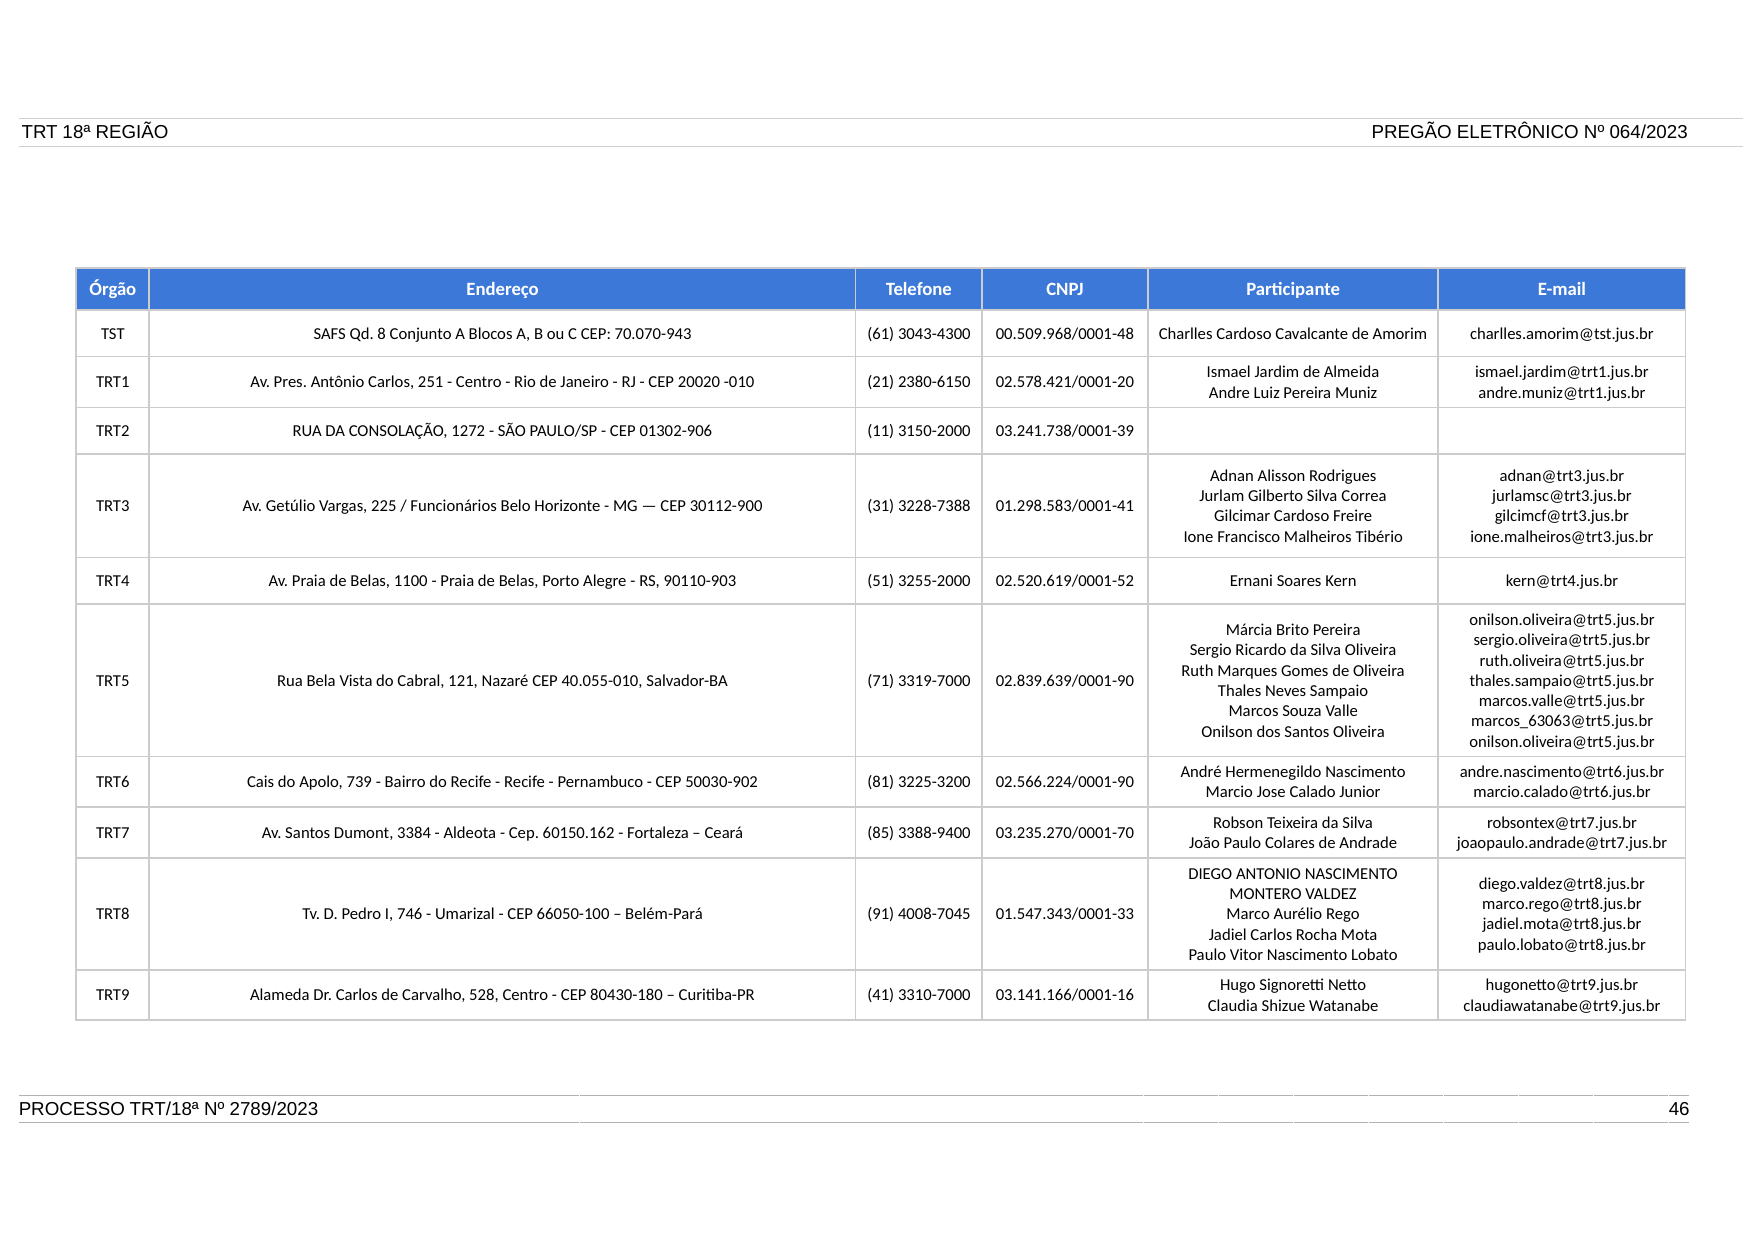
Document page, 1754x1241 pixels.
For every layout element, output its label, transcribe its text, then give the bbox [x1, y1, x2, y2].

table_cell 02.839.639/0001-90 [983, 605, 1147, 756]
table_cell hugonetto@trt9.jus.br claudiawatanabe@trt9.jus.br [1439, 971, 1685, 1019]
table_cell (41) 3310-7000 [856, 971, 981, 1019]
table_cell Av. Pres. Antônio Carlos, 251 - Centro - Rio de Janeiro - RJ - CEP 20020 -010 [150, 357, 855, 406]
table_cell (91) 4008-7045 [856, 859, 981, 969]
table_cell TRT6 [77, 757, 148, 806]
table_cell TRT7 [77, 808, 148, 857]
table_cell Rua Bela Vista do Cabral, 121, Nazaré CEP 40.055-010, Salvador-BA [150, 605, 855, 756]
table_cell DIEGO ANTONIO NASCIMENTO MONTERO VALDEZ Marco Aurélio Rego Jadiel Carlos Rocha Mota Paulo Vitor Nascimento Lobato [1149, 859, 1437, 969]
table_cell Av. Getúlio Vargas, 225 / Funcionários Belo Horizonte - MG — CEP 30112-900 [150, 455, 855, 556]
table_cell Av. Santos Dumont, 3384 - Aldeota - Cep. 60150.162 - Fortaleza – Ceará [150, 808, 855, 857]
table_cell 01.547.343/0001-33 [983, 859, 1147, 969]
table_cell (85) 3388-9400 [856, 808, 981, 857]
table_cell (71) 3319-7000 [856, 605, 981, 756]
table_header Órgão [77, 269, 148, 309]
table_cell TRT2 [77, 408, 148, 453]
table_cell 03.241.738/0001-39 [983, 408, 1147, 453]
table_cell Robson Teixeira da Silva João Paulo Colares de Andrade [1149, 808, 1437, 857]
table_cell Ismael Jardim de Almeida Andre Luiz Pereira Muniz [1149, 357, 1437, 406]
table_cell adnan@trt3.jus.br jurlamsc@trt3.jus.br gilcimcf@trt3.jus.br ione.malheiros@trt3.jus.br [1439, 455, 1685, 556]
table_header Participante [1149, 269, 1437, 309]
table_header E-mail [1439, 269, 1685, 309]
table_cell (11) 3150-2000 [856, 408, 981, 453]
table_cell TST [77, 311, 148, 356]
table_cell RUA DA CONSOLAÇÃO, 1272 - SÃO PAULO/SP - CEP 01302-906 [150, 408, 855, 453]
table_cell (61) 3043-4300 [856, 311, 981, 356]
table_cell Charlles Cardoso Cavalcante de Amorim [1149, 311, 1437, 356]
table_cell [1439, 408, 1685, 453]
table_cell Tv. D. Pedro I, 746 - Umarizal - CEP 66050-100 – Belém-Pará [150, 859, 855, 969]
table_cell Hugo Signoretti Netto Claudia Shizue Watanabe [1149, 971, 1437, 1019]
table_cell TRT3 [77, 455, 148, 556]
table_cell andre.nascimento@trt6.jus.br marcio.calado@trt6.jus.br [1439, 757, 1685, 806]
table_cell diego.valdez@trt8.jus.br marco.rego@trt8.jus.br jadiel.mota@trt8.jus.br paulo.lobato@trt8.jus.br [1439, 859, 1685, 969]
table_cell TRT9 [77, 971, 148, 1019]
table_cell Márcia Brito Pereira Sergio Ricardo da Silva Oliveira Ruth Marques Gomes de Oliveira Thales Neves Sampaio Marcos Souza Valle Onilson dos Santos Oliveira [1149, 605, 1437, 756]
table_cell 02.578.421/0001-20 [983, 357, 1147, 406]
table_cell Av. Praia de Belas, 1100 - Praia de Belas, Porto Alegre - RS, 90110-903 [150, 558, 855, 603]
table_cell [1149, 408, 1437, 453]
table_cell Adnan Alisson Rodrigues Jurlam Gilberto Silva Correa Gilcimar Cardoso Freire Ione Francisco Malheiros Tibério [1149, 455, 1437, 556]
table_header Telefone [856, 269, 981, 309]
table_cell Alameda Dr. Carlos de Carvalho, 528, Centro - CEP 80430-180 – Curitiba-PR [150, 971, 855, 1019]
table_cell kern@trt4.jus.br [1439, 558, 1685, 603]
table_cell TRT1 [77, 357, 148, 406]
table_cell 03.141.166/0001-16 [983, 971, 1147, 1019]
table_header CNPJ [983, 269, 1147, 309]
table_cell TRT8 [77, 859, 148, 969]
table_cell 03.235.270/0001-70 [983, 808, 1147, 857]
table_cell 02.520.619/0001-52 [983, 558, 1147, 603]
table_cell charlles.amorim@tst.jus.br [1439, 311, 1685, 356]
table_cell 01.298.583/0001-41 [983, 455, 1147, 556]
table_cell ismael.jardim@trt1.jus.br andre.muniz@trt1.jus.br [1439, 357, 1685, 406]
table_cell Ernani Soares Kern [1149, 558, 1437, 603]
table_cell Cais do Apolo, 739 - Bairro do Recife - Recife - Pernambuco - CEP 50030-902 [150, 757, 855, 806]
table_cell (31) 3228-7388 [856, 455, 981, 556]
table_header Endereço [150, 269, 855, 309]
table_cell 02.566.224/0001-90 [983, 757, 1147, 806]
table_cell (81) 3225-3200 [856, 757, 981, 806]
table_cell robsontex@trt7.jus.br joaopaulo.andrade@trt7.jus.br [1439, 808, 1685, 857]
table_cell (21) 2380-6150 [856, 357, 981, 406]
table_cell SAFS Qd. 8 Conjunto A Blocos A, B ou C CEP: 70.070-943 [150, 311, 855, 356]
table_cell TRT4 [77, 558, 148, 603]
table_cell onilson.oliveira@trt5.jus.br sergio.oliveira@trt5.jus.br ruth.oliveira@trt5.jus.br thales.sampaio@trt5.jus.br marcos.valle@trt5.jus.br marcos_63063@trt5.jus.br onilson.oliveira@trt5.jus.br [1439, 605, 1685, 756]
table_cell TRT5 [77, 605, 148, 756]
table_cell André Hermenegildo Nascimento Marcio Jose Calado Junior [1149, 757, 1437, 806]
table_cell (51) 3255-2000 [856, 558, 981, 603]
table_cell 00.509.968/0001-48 [983, 311, 1147, 356]
